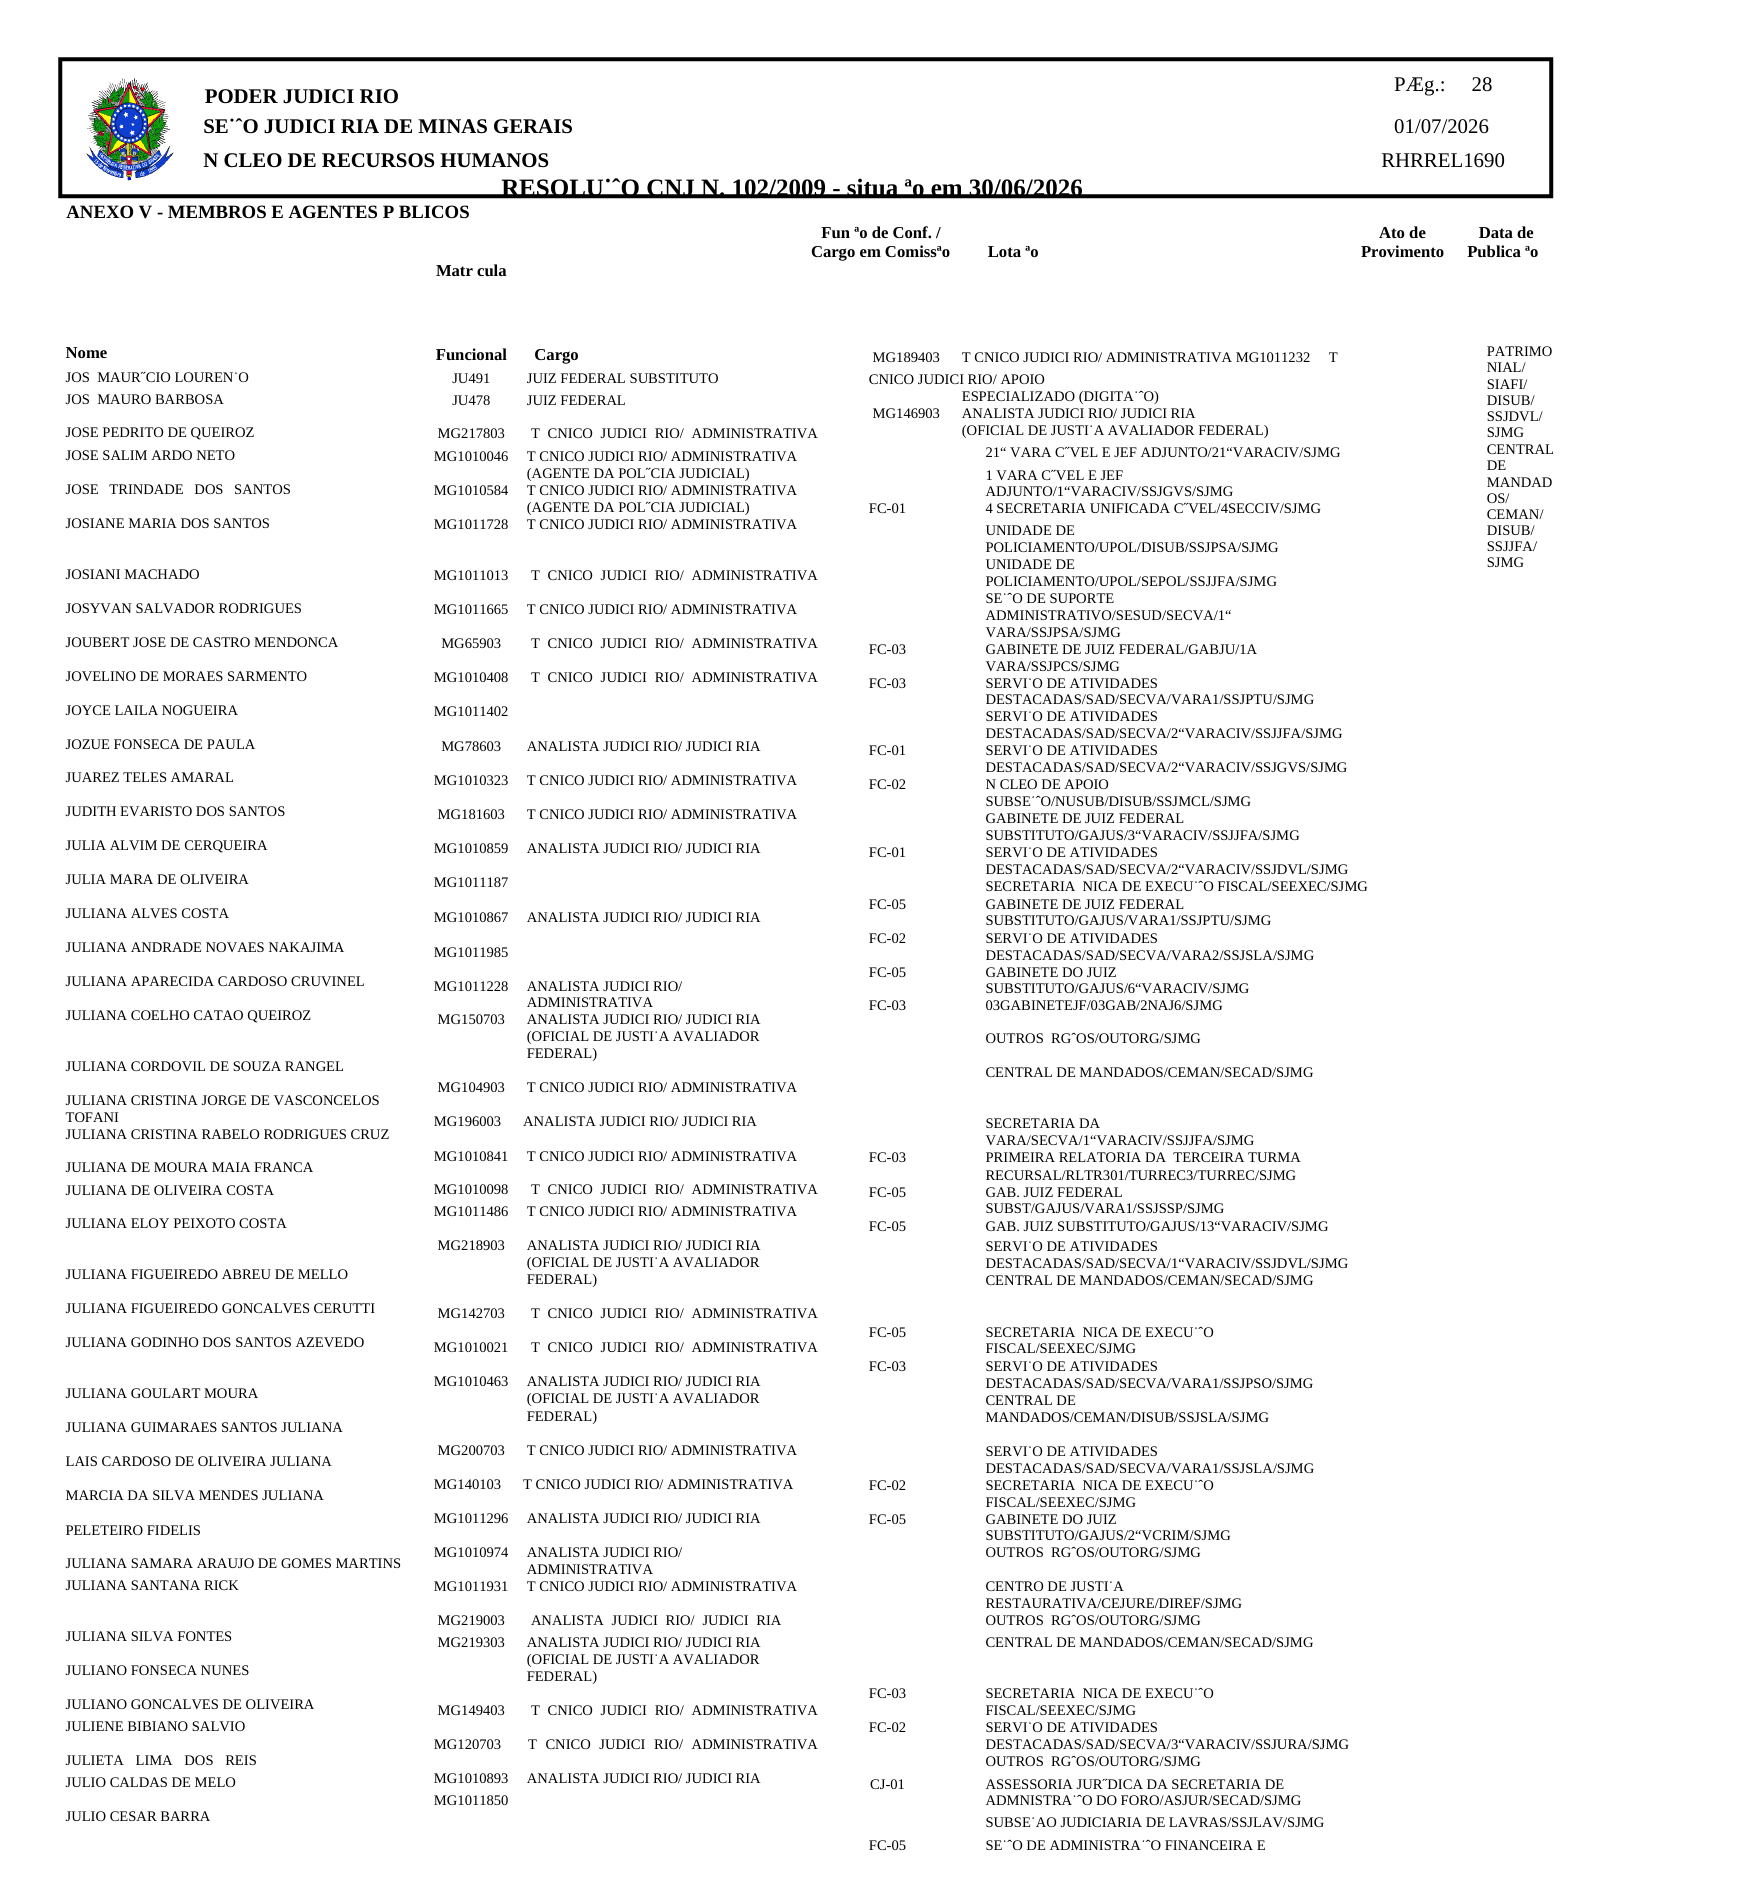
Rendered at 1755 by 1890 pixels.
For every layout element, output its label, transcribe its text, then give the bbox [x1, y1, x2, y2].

text (OFICIAL DE JUSTI˙A AVALIADOR FEDERAL) [527, 1254, 780, 1288]
text JOSIANI MACHADO [65, 566, 418, 582]
text MG1011850 [434, 1793, 818, 1809]
text JULIANA SAMARA ARAUJO DE GOMES MARTINS JULIANA SANTANA RICK [65, 1550, 418, 1594]
text (AGENTE DA POL˝CIA JUDICIAL) MG1010584 T CNICO JUDICI RIO/ ADMINISTRATIVA [434, 464, 818, 498]
text MG217803 T CNICO JUDICI RIO/ ADMINISTRATIVA MG1010046 T CNICO JUDICI RIO/ ADMINISTRATIVA [434, 420, 818, 464]
text MG200703 T CNICO JUDICI RIO/ ADMINISTRATIVA MG140103 T CNICO JUDICI RIO/ ADMINISTRATIVA MG1011296 ANALISTA JUDICI RIO/ JUDICI RIA MG1010974 ANALISTA JUDICI RIO/ [434, 1424, 818, 1561]
text OUTROS RGˆOS/OUTORG/SJMG [985, 1544, 1360, 1561]
text CENTRAL DE [1487, 441, 1559, 473]
text Nome [65, 344, 418, 362]
text JU491 JUIZ FEDERAL SUBSTITUTO JU478 JUIZ FEDERAL [452, 364, 739, 408]
text MG219003 ANALISTA JUDICI RIO/ JUDICI RIA MG219303 ANALISTA JUDICI RIO/ JUDICI RIA [437, 1606, 782, 1651]
text FISCAL/SEEXEC/SJMG [985, 1341, 1360, 1357]
text JULIANA CORDOVIL DE SOUZA RANGEL [65, 1059, 418, 1075]
text FISCAL/SEEXEC/SJMG [985, 1702, 1360, 1718]
text JOSE TRINDADE DOS SANTOS JOSIANE MARIA DOS SANTOS [65, 463, 291, 531]
text FC-05 GABINETE DO JUIZ [869, 1511, 1360, 1528]
text FC-01 SERVI˙O DE ATIVIDADES [869, 844, 1360, 861]
text MANDADOS/CEMAN/DISUB/SSJJFA/SJMG [1487, 474, 1559, 571]
text MG1010867 ANALISTA JUDICI RIO/ JUDICI RIA MG1011985 [434, 891, 782, 960]
text ADMINISTRATIVA [527, 1561, 818, 1577]
text SERVI˙O DE ATIVIDADES [985, 708, 1360, 724]
text (OFICIAL DE JUSTI˙A AVALIADOR FEDERAL) [527, 1390, 780, 1424]
text CENTRAL DE MANDADOS/CEMAN/SECAD/SJMG [985, 1634, 1360, 1650]
text CENTRO DE JUSTI˙A RESTAURATIVA/CEJURE/DIREF/SJMG OUTROS RGˆOS/OUTORG/SJMG [985, 1577, 1263, 1628]
text MG149403 T CNICO JUDICI RIO/ ADMINISTRATIVA MG120703 T CNICO JUDICI RIO/ ADMINISTRATIVA MG1010893 ANALISTA JUDICI RIO/ JUDICI RIA [434, 1685, 818, 1787]
text FC-03 03GABINETEJF/03GAB/2NAJ6/SJMG [869, 997, 1360, 1014]
text JUDITH EVARISTO DOS SANTOS [65, 804, 418, 820]
text DESTACADAS/SAD/SECVA/2“VARACIV/SSJGVS/SJMG FC-02 N CLEO DE APOIO [869, 759, 1360, 793]
text MG1011931 T CNICO JUDICI RIO/ ADMINISTRATIVA [434, 1578, 818, 1595]
text GABINETE DE JUIZ FEDERAL SUBSTITUTO/GAJUS/3“VARACIV/SSJJFA/SJMG [985, 809, 1321, 843]
text SERVI˙O DE ATIVIDADES [985, 1443, 1360, 1460]
text JOZUE FONSECA DE PAULA [65, 736, 418, 752]
text FC-05 SECRETARIA NICA DE EXECU˙ˆO [869, 1324, 1360, 1341]
text JULIANA ALVES COSTA [65, 905, 418, 921]
text JULIANA ANDRADE NOVAES NAKAJIMA JULIANA APARECIDA CARDOSO CRUVINEL JULIANA COELHO CATAO QUEIROZ [65, 921, 386, 1024]
text (AGENTE DA POL˝CIA JUDICIAL) MG1011728 T CNICO JUDICI RIO/ ADMINISTRATIVA [434, 498, 818, 532]
text FC-05 GAB. JUIZ SUBSTITUTO/GAJUS/13“VARACIV/SJMG [869, 1217, 1360, 1234]
text UNIDADE DE POLICIAMENTO/UPOL/DISUB/SSJPSA/SJMG UNIDADE DE POLICIAMENTO/UPOL/SEPOL/SSJJFA/SJMG [985, 521, 1300, 589]
text DESTACADAS/SAD/SECVA/2“VARACIV/SSJDVL/SJMG SECRETARIA NICA DE EXECU˙ˆO FISCAL/SEEXEC/SJMG [985, 861, 1360, 895]
text ADMNISTRA˙ˆO DO FORO/ASJUR/SECAD/SJMG [985, 1793, 1360, 1809]
text MG181603 T CNICO JUDICI RIO/ ADMINISTRATIVA MG1010859 ANALISTA JUDICI RIO/ JUDICI RIA MG1011187 [434, 788, 818, 891]
text FISCAL/SEEXEC/SJMG [985, 1494, 1360, 1510]
text (OFICIAL DE JUSTI˙A AVALIADOR FEDERAL) [962, 422, 1333, 439]
text JULIA MARA DE OLIVEIRA [65, 871, 418, 887]
text PATRIMONIAL/SIAFI/DISUB/SSJDVL/SJMG [1487, 344, 1559, 441]
text JOYCE LAILA NOGUEIRA [65, 702, 418, 718]
text SUBSTITUTO/GAJUS/VARA1/SSJPTU/SJMG [985, 913, 1360, 929]
text VARA/SSJPCS/SJMG [985, 658, 1360, 674]
text DESTACADAS/SAD/SECVA/2“VARACIV/SSJJFA/SJMG FC-01 SERVI˙O DE ATIVIDADES [869, 724, 1360, 759]
text FC-03 SERVI˙O DE ATIVIDADES [869, 1358, 1360, 1374]
text SUBSE˙AO JUDICIARIA DE LAVRAS/SSJLAV/SJMG FC-05 SE˙ˆO DE ADMINISTRA˙ˆO FINANCEIRA E [869, 1809, 1346, 1853]
text OUTROS RGˆOS/OUTORG/SJMG [985, 1031, 1360, 1047]
picture [54, 53, 1557, 201]
text (OFICIAL DE JUSTI˙A AVALIADOR FEDERAL) [527, 1028, 780, 1062]
text CENTRAL DE MANDADOS/CEMAN/SECAD/SJMG [985, 1064, 1360, 1081]
text MG150703 ANALISTA JUDICI RIO/ JUDICI RIA [437, 1011, 818, 1027]
text MG142703 T CNICO JUDICI RIO/ ADMINISTRATIVA MG1010021 T CNICO JUDICI RIO/ ADMINISTRATIVA MG1010463 ANALISTA JUDICI RIO/ JUDICI RIA [434, 1288, 818, 1390]
text ADJUNTO/1“VARACIV/SSJGVS/SJMG [985, 484, 1360, 500]
text MG189403 T CNICO JUDICI RIO/ ADMINISTRATIVA MG1011232 T CNICO JUDICI RIO/ APOIO [869, 344, 1360, 388]
text JOS MAUR˝CIO LOUREN˙O JOS MAURO BARBOSA [65, 363, 270, 407]
text FC-03 PRIMEIRA RELATORIA DA TERCEIRA TURMA [869, 1149, 1360, 1166]
text JOSE PEDRITO DE QUEIROZ JOSE SALIM ARDO NETO [65, 419, 275, 463]
text MG1010098 T CNICO JUDICI RIO/ ADMINISTRATIVA MG1011486 T CNICO JUDICI RIO/ ADMINISTRATIVA [434, 1176, 818, 1220]
text FC-03 SERVI˙O DE ATIVIDADES [869, 675, 1360, 691]
text JULIANO GONCALVES DE OLIVEIRA JULIENE BIBIANO SALVIO [65, 1691, 335, 1735]
text (OFICIAL DE JUSTI˙A AVALIADOR FEDERAL) [527, 1651, 780, 1684]
text SECRETARIA DA VARA/SECVA/1“VARACIV/SSJJFA/SJMG [985, 1114, 1276, 1148]
text FC-03 SECRETARIA NICA DE EXECU˙ˆO [869, 1685, 1360, 1702]
text ESPECIALIZADO (DIGITA˙ˆO) [962, 388, 1360, 404]
text JULIANA SILVA FONTES JULIANO FONSECA NUNES [65, 1611, 270, 1679]
text JULIANA CRISTINA JORGE DE VASCONCELOS TOFANI [65, 1091, 401, 1125]
text 21“ VARA C˝VEL E JEF ADJUNTO/21“VARACIV/SJMG 1 VARA C˝VEL E JEF [985, 439, 1352, 483]
text FC-02 SERVI˙O DE ATIVIDADES [869, 929, 1360, 946]
text FC-05 GABINETE DE JUIZ FEDERAL [869, 896, 1360, 912]
text CJ-01 ASSESSORIA JUR˝DICA DA SECRETARIA DE [870, 1776, 1360, 1793]
text SERVI˙O DE ATIVIDADES DESTACADAS/SAD/SECVA/1“VARACIV/SSJDVL/SJMG CENTRAL DE MANDADOS/CEMAN/SECAD/SJMG [985, 1238, 1360, 1289]
text JULIANA ELOY PEIXOTO COSTA [65, 1216, 418, 1232]
text DESTACADAS/SAD/SECVA/VARA1/SSJSLA/SJMG FC-02 SECRETARIA NICA DE EXECU˙ˆO [869, 1460, 1336, 1494]
text FC-03 GABINETE DE JUIZ FEDERAL/GABJU/1A [869, 641, 1360, 657]
text JOSYVAN SALVADOR RODRIGUES JOUBERT JOSE DE CASTRO MENDONCA JOVELINO DE MORAES SARMENTO [65, 582, 359, 684]
text SUBSTITUTO/GAJUS/2“VCRIM/SJMG [985, 1528, 1360, 1544]
text DESTACADAS/SAD/SECVA/VARA1/SSJPSO/SJMG CENTRAL DE MANDADOS/CEMAN/DISUB/SSJSLA/SJMG [985, 1374, 1335, 1426]
text JULIANA DE MOURA MAIA FRANCA JULIANA DE OLIVEIRA COSTA [65, 1154, 334, 1198]
text MG78603 ANALISTA JUDICI RIO/ JUDICI RIA MG1010323 T CNICO JUDICI RIO/ ADMINISTRATIVA [434, 720, 818, 788]
text SUBSE˙ˆO/NUSUB/DISUB/SSJMCL/SJMG [985, 793, 1360, 809]
text JULIANA CRISTINA RABELO RODRIGUES CRUZ [65, 1126, 418, 1142]
text MG1011013 T CNICO JUDICI RIO/ ADMINISTRATIVA MG1011665 T CNICO JUDICI RIO/ ADMINISTRATIVA [434, 549, 818, 617]
text RECURSAL/RLTR301/TURREC3/TURREC/SJMG FC-05 GAB. JUIZ FEDERAL [869, 1166, 1318, 1200]
text SUBSTITUTO/GAJUS/6“VARACIV/SJMG [985, 980, 1360, 996]
text JULIO CESAR BARRA [65, 1808, 418, 1824]
text MG104903 T CNICO JUDICI RIO/ ADMINISTRATIVA MG196003 ANALISTA JUDICI RIO/ JUDICI RIA MG1010841 T CNICO JUDICI RIO/ ADMINISTRATIVA [434, 1062, 818, 1164]
text MG218903 ANALISTA JUDICI RIO/ JUDICI RIA [437, 1237, 818, 1254]
text Funcional Cargo [436, 344, 818, 364]
text FC-01 4 SECRETARIA UNIFICADA C˝VEL/4SECCIV/SJMG [869, 500, 1360, 517]
text JULIANA GOULART MOURA [65, 1386, 418, 1402]
text JULIA ALVIM DE CERQUEIRA [65, 837, 418, 854]
text JULIANA GUIMARAES SANTOS JULIANA LAIS CARDOSO DE OLIVEIRA JULIANA MARCIA DA SILVA MENDES JULIANA PELETEIRO FIDELIS [65, 1402, 343, 1538]
text JUAREZ TELES AMARAL [65, 770, 418, 786]
text MG1011228 ANALISTA JUDICI RIO/ [434, 978, 818, 994]
text DESTACADAS/SAD/SECVA/VARA2/SSJSLA/SJMG FC-05 GABINETE DO JUIZ [869, 946, 1336, 980]
text JULIETA LIMA DOS REIS JULIO CALDAS DE MELO [65, 1746, 257, 1791]
text SE˙ˆO DE SUPORTE ADMINISTRATIVO/SESUD/SECVA/1“ VARA/SSJPSA/SJMG [985, 589, 1253, 640]
text MG65903 T CNICO JUDICI RIO/ ADMINISTRATIVA MG1010408 T CNICO JUDICI RIO/ ADMINISTRATIVA MG1011402 [434, 617, 818, 720]
text MG146903 ANALISTA JUDICI RIO/ JUDICI RIA [872, 405, 1360, 422]
text DESTACADAS/SAD/SECVA/VARA1/SSJPTU/SJMG [985, 692, 1360, 708]
text SUBST/GAJUS/VARA1/SSJSSP/SJMG [985, 1201, 1360, 1217]
text ADMINISTRATIVA [527, 994, 818, 1010]
text FC-02 SERVI˙O DE ATIVIDADES [869, 1719, 1360, 1736]
text DESTACADAS/SAD/SECVA/3“VARACIV/SSJURA/SJMG OUTROS RGˆOS/OUTORG/SJMG [985, 1736, 1360, 1770]
text JULIANA FIGUEIREDO ABREU DE MELLO JULIANA FIGUEIREDO GONCALVES CERUTTI JULIANA GODINHO DOS SANTOS AZEVEDO [65, 1249, 396, 1351]
